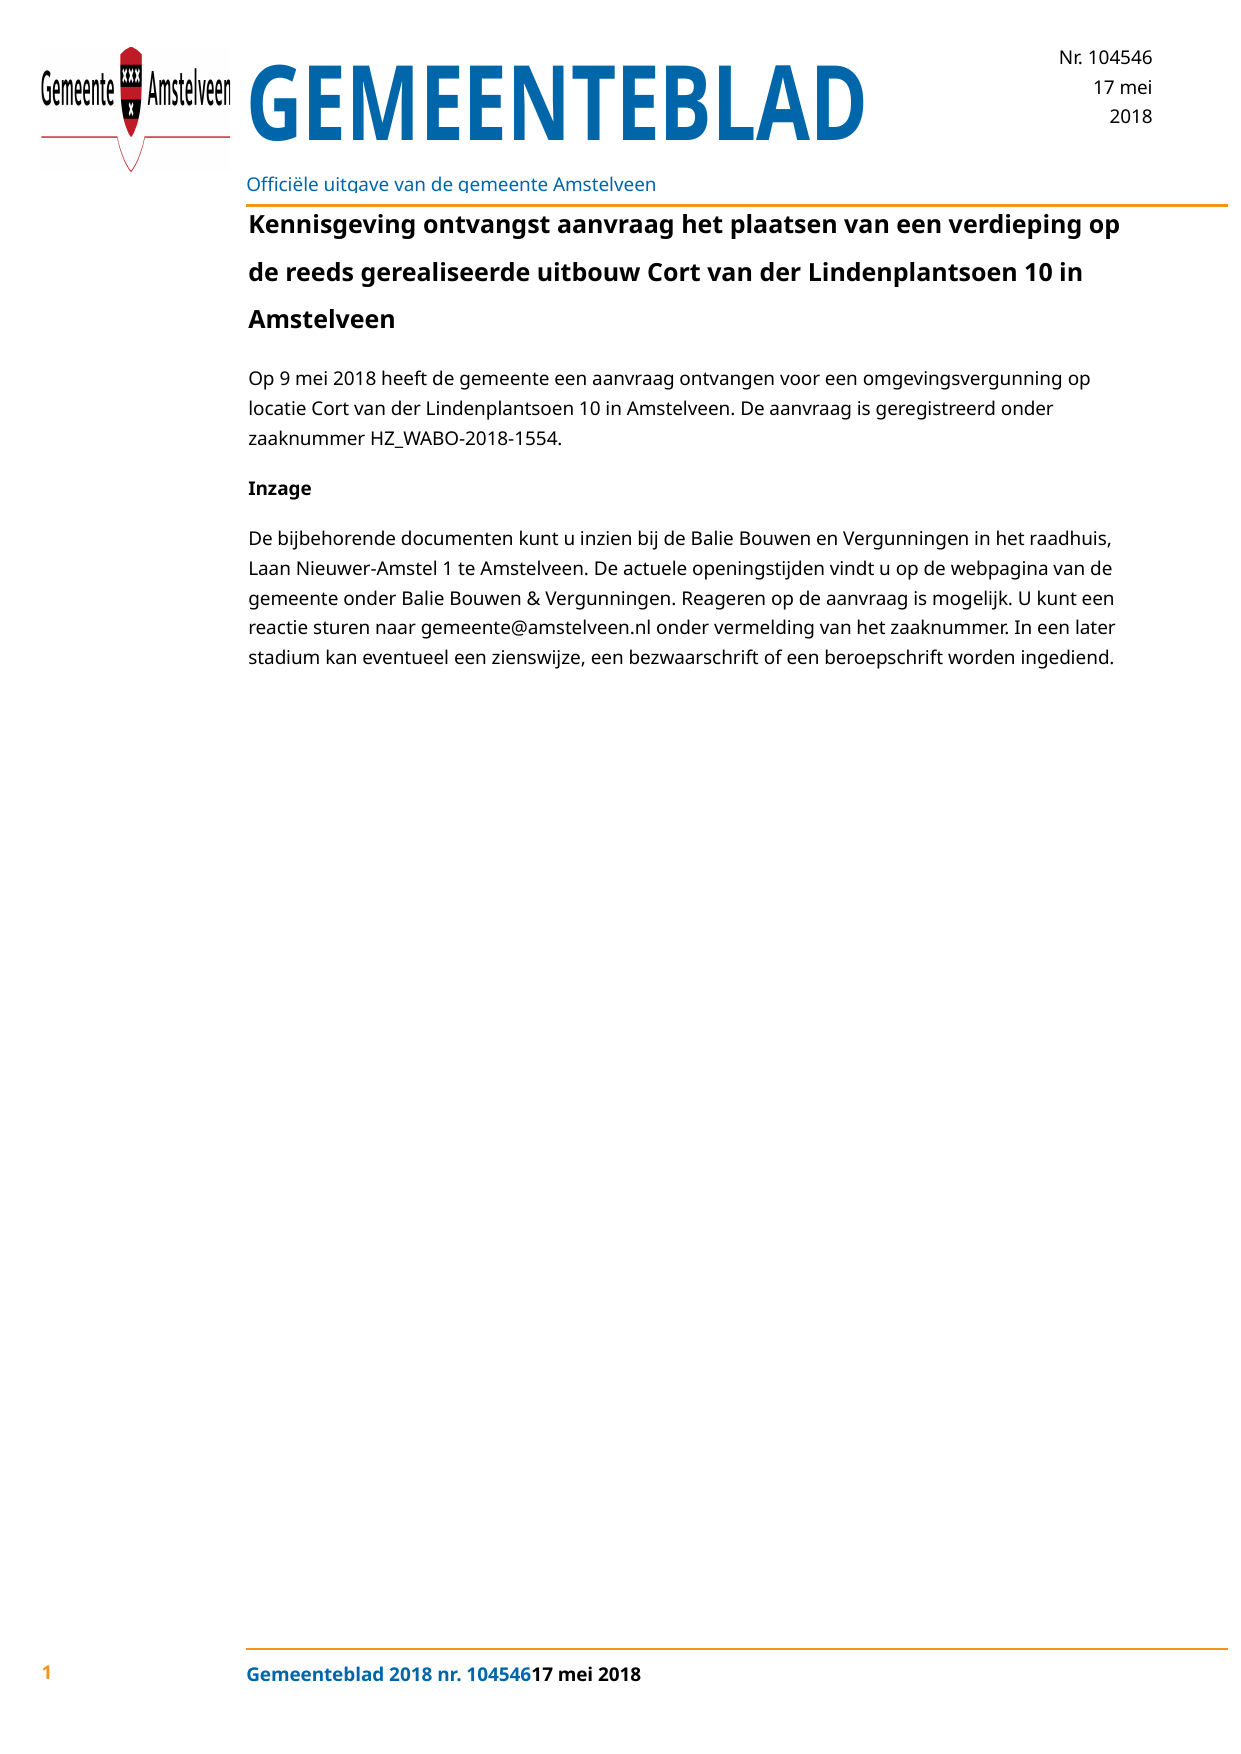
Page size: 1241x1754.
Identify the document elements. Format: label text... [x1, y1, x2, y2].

text Kennisgeving ontvangst aanvraag het plaatsen van een verdieping op de reeds gerealiseerde uitbouw Cort van der Lindenplantsoen 10 in Amstelveen [248, 207, 1152, 336]
text De bijbehorende documenten kunt u inzien bij de Balie Bouwen en Vergunningen in het raadhuis, Laan Nieuwer-Amstel 1 te Amstelveen. De actuele openingstijden vindt u op de webpagina van de gemeente onder Balie Bouwen & Vergunningen. Reageren op de aanvraag is mogelijk. U kunt een reactie sturen naar gemeente@amstelveen.nl onder vermelding van het zaaknummer. In een later stadium kan eventueel een zienswijze, een bezwaarschrift of een beroepschrift worden ingediend. [248, 526, 1152, 669]
picture [41, 47, 231, 172]
text Inzage [248, 475, 1152, 501]
text Op 9 mei 2018 heeft de gemeente een aanvraag ontvangen voor een omgevingsvergunning op locatie Cort van der Lindenplantsoen 10 in Amstelveen. De aanvraag is geregistreerd onder zaaknummer HZ_WABO-2018-1554. [248, 366, 1152, 450]
